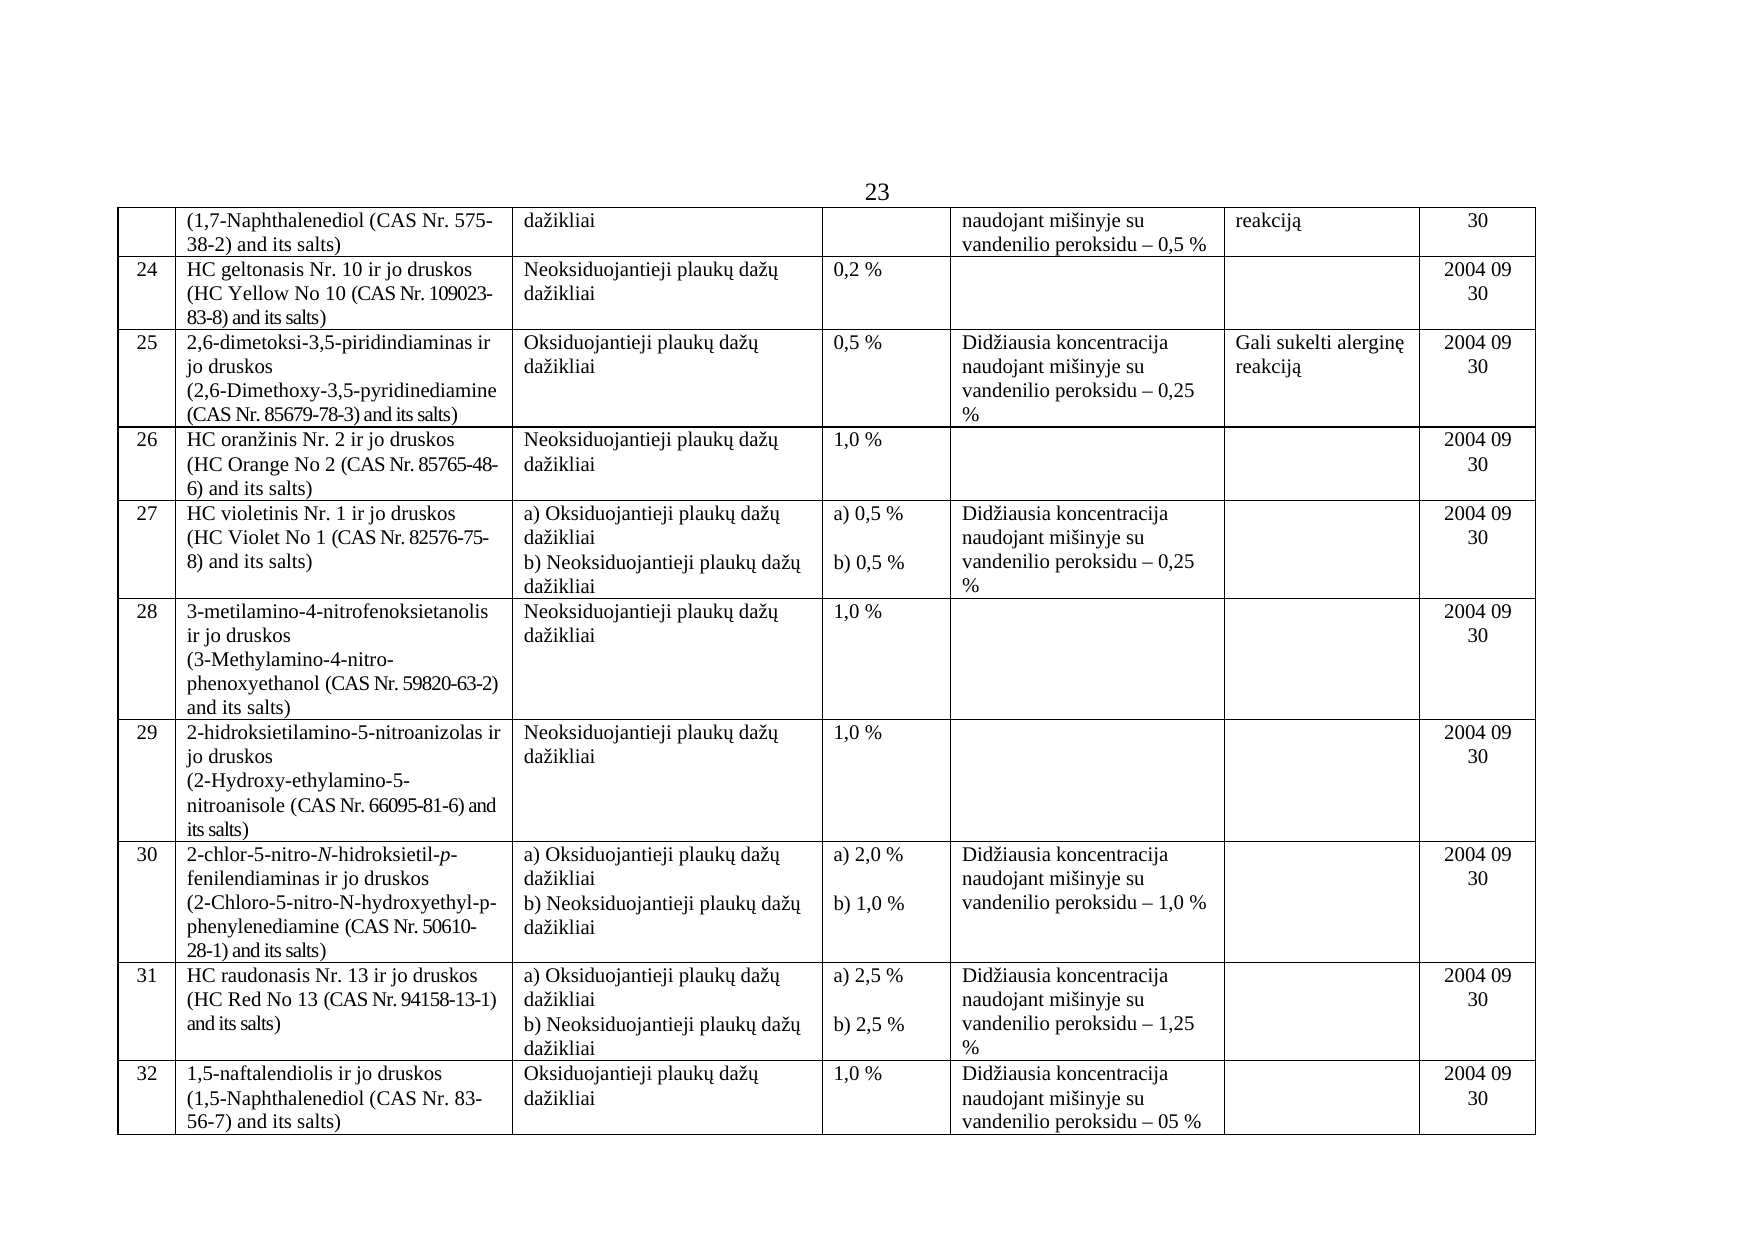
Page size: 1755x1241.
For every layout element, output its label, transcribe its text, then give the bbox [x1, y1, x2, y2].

table_cell [951, 257, 1224, 329]
table_cell 1,5-naftalendiolis ir jo druskos (1,5-Naphthalenediol (CAS Nr. 83-56-7) and its salts) [176, 1061, 512, 1133]
table_cell b) Neoksiduojantieji plaukų dažų dažikliai [513, 549, 822, 598]
table_cell a) 0,5 % [823, 501, 950, 549]
table_cell Oksiduojantieji plaukų dažų dažikliai [513, 1061, 822, 1133]
table_cell 0,5 % [823, 330, 950, 426]
table_cell 2-chlor-5-nitro-N-hidroksietil-p-fenilendiaminas ir jo druskos (2-Chloro-5-nitro-N-hydroxyethyl-p-phenylenediamine (CAS Nr. 50610-28-1) and its salts) [176, 842, 512, 962]
table_cell 2,6-dimetoksi-3,5-piridindiaminas ir jo druskos (2,6-Dimethoxy-3,5-pyridinediamine (CAS Nr. 85679-78-3) and its salts) [176, 330, 512, 426]
table_cell 27 [119, 501, 175, 598]
table_cell Didžiausia koncentracija naudojant mišinyje su vandenilio peroksidu – 1,0 % [951, 842, 1224, 962]
table_cell [1225, 599, 1419, 719]
table_cell a) 2,5 % [823, 963, 950, 1011]
table_cell 2004 09 30 [1420, 720, 1535, 841]
table_cell 2004 09 30 [1420, 963, 1535, 1060]
table_cell Oksiduojantieji plaukų dažų dažikliai [513, 330, 822, 426]
table_cell Neoksiduojantieji plaukų dažų dažikliai [513, 720, 822, 841]
table_cell 1,0 % [823, 599, 950, 719]
table_cell 30 [119, 842, 175, 962]
table_cell 2004 09 30 [1420, 428, 1535, 499]
table_cell a) Oksiduojantieji plaukų dažų dažikliai [513, 842, 822, 890]
table_cell Neoksiduojantieji plaukų dažų dažikliai [513, 428, 822, 499]
table_cell HC geltonasis Nr. 10 ir jo druskos (HC Yellow No 10 (CAS Nr. 109023-83-8) and its salts) [176, 257, 512, 329]
table_cell Gali sukelti alerginę reakciją [1225, 330, 1419, 426]
table_cell [1225, 720, 1419, 841]
table_cell b) 2,5 % [823, 1011, 950, 1060]
table_cell [1225, 257, 1419, 329]
table_cell b) Neoksiduojantieji plaukų dažų dažikliai [513, 1011, 822, 1060]
table_cell b) 0,5 % [823, 549, 950, 598]
table_cell [1225, 428, 1419, 499]
table_cell 2004 09 30 [1420, 599, 1535, 719]
table_cell naudojant mišinyje su vandenilio peroksidu – 0,5 % [951, 208, 1224, 256]
table_cell [823, 208, 950, 256]
table_cell 1,0 % [823, 428, 950, 499]
table_cell 31 [119, 963, 175, 1060]
table_cell Neoksiduojantieji plaukų dažų dažikliai [513, 599, 822, 719]
table_cell 29 [119, 720, 175, 841]
table_cell [1225, 501, 1419, 598]
table_cell 3-metilamino-4-nitrofenoksietanolis ir jo druskos (3-Methylamino-4-nitro-phenoxyethanol (CAS Nr. 59820-63-2) and its salts) [176, 599, 512, 719]
table_cell Didžiausia koncentracija naudojant mišinyje su vandenilio peroksidu – 0,25 % [951, 330, 1224, 426]
table_cell 28 [119, 599, 175, 719]
table_cell 24 [119, 257, 175, 329]
table_cell HC violetinis Nr. 1 ir jo druskos (HC Violet No 1 (CAS Nr. 82576-75-8) and its salts) [176, 501, 512, 598]
table_cell 2004 09 30 [1420, 330, 1535, 426]
table_cell HC raudonasis Nr. 13 ir jo druskos (HC Red No 13 (CAS Nr. 94158-13-1) and its salts) [176, 963, 512, 1060]
table_cell [951, 428, 1224, 499]
table_cell [119, 208, 175, 256]
table_cell a) 2,0 % [823, 842, 950, 890]
table_cell 1,0 % [823, 1061, 950, 1133]
table_cell 26 [119, 428, 175, 499]
table_cell 1,0 % [823, 720, 950, 841]
table_cell a) Oksiduojantieji plaukų dažų dažikliai [513, 963, 822, 1011]
table_cell 2-hidroksietilamino-5-nitroanizolas ir jo druskos (2-Hydroxy-ethylamino-5-nitroanisole (CAS Nr. 66095-81-6) and its salts) [176, 720, 512, 841]
table_cell a) Oksiduojantieji plaukų dažų dažikliai [513, 501, 822, 549]
table_cell 2004 09 30 [1420, 501, 1535, 598]
table_cell dažikliai [513, 208, 822, 256]
table_cell Neoksiduojantieji plaukų dažų dažikliai [513, 257, 822, 329]
table_cell 0,2 % [823, 257, 950, 329]
table_cell [951, 599, 1224, 719]
table_cell [951, 720, 1224, 841]
table_cell [1225, 842, 1419, 962]
table_cell reakciją [1225, 208, 1419, 256]
table_cell 2004 09 30 [1420, 842, 1535, 962]
table_cell (1,7-Naphthalenediol (CAS Nr. 575-38-2) and its salts) [176, 208, 512, 256]
table_cell b) 1,0 % [823, 890, 950, 962]
table_cell Didžiausia koncentracija naudojant mišinyje su vandenilio peroksidu – 1,25 % [951, 963, 1224, 1060]
table_cell 30 [1420, 208, 1535, 256]
table_cell Didžiausia koncentracija naudojant mišinyje su vandenilio peroksidu – 05 % [951, 1061, 1224, 1133]
table_cell Didžiausia koncentracija naudojant mišinyje su vandenilio peroksidu – 0,25 % [951, 501, 1224, 598]
table_cell [1225, 963, 1419, 1060]
table_cell 2004 09 30 [1420, 257, 1535, 329]
table_cell HC oranžinis Nr. 2 ir jo druskos (HC Orange No 2 (CAS Nr. 85765-48-6) and its salts) [176, 428, 512, 499]
table_cell 32 [119, 1061, 175, 1133]
table_cell 25 [119, 330, 175, 426]
table_cell [1225, 1061, 1419, 1133]
table_cell b) Neoksiduojantieji plaukų dažų dažikliai [513, 890, 822, 962]
table_cell 2004 09 30 [1420, 1061, 1535, 1133]
